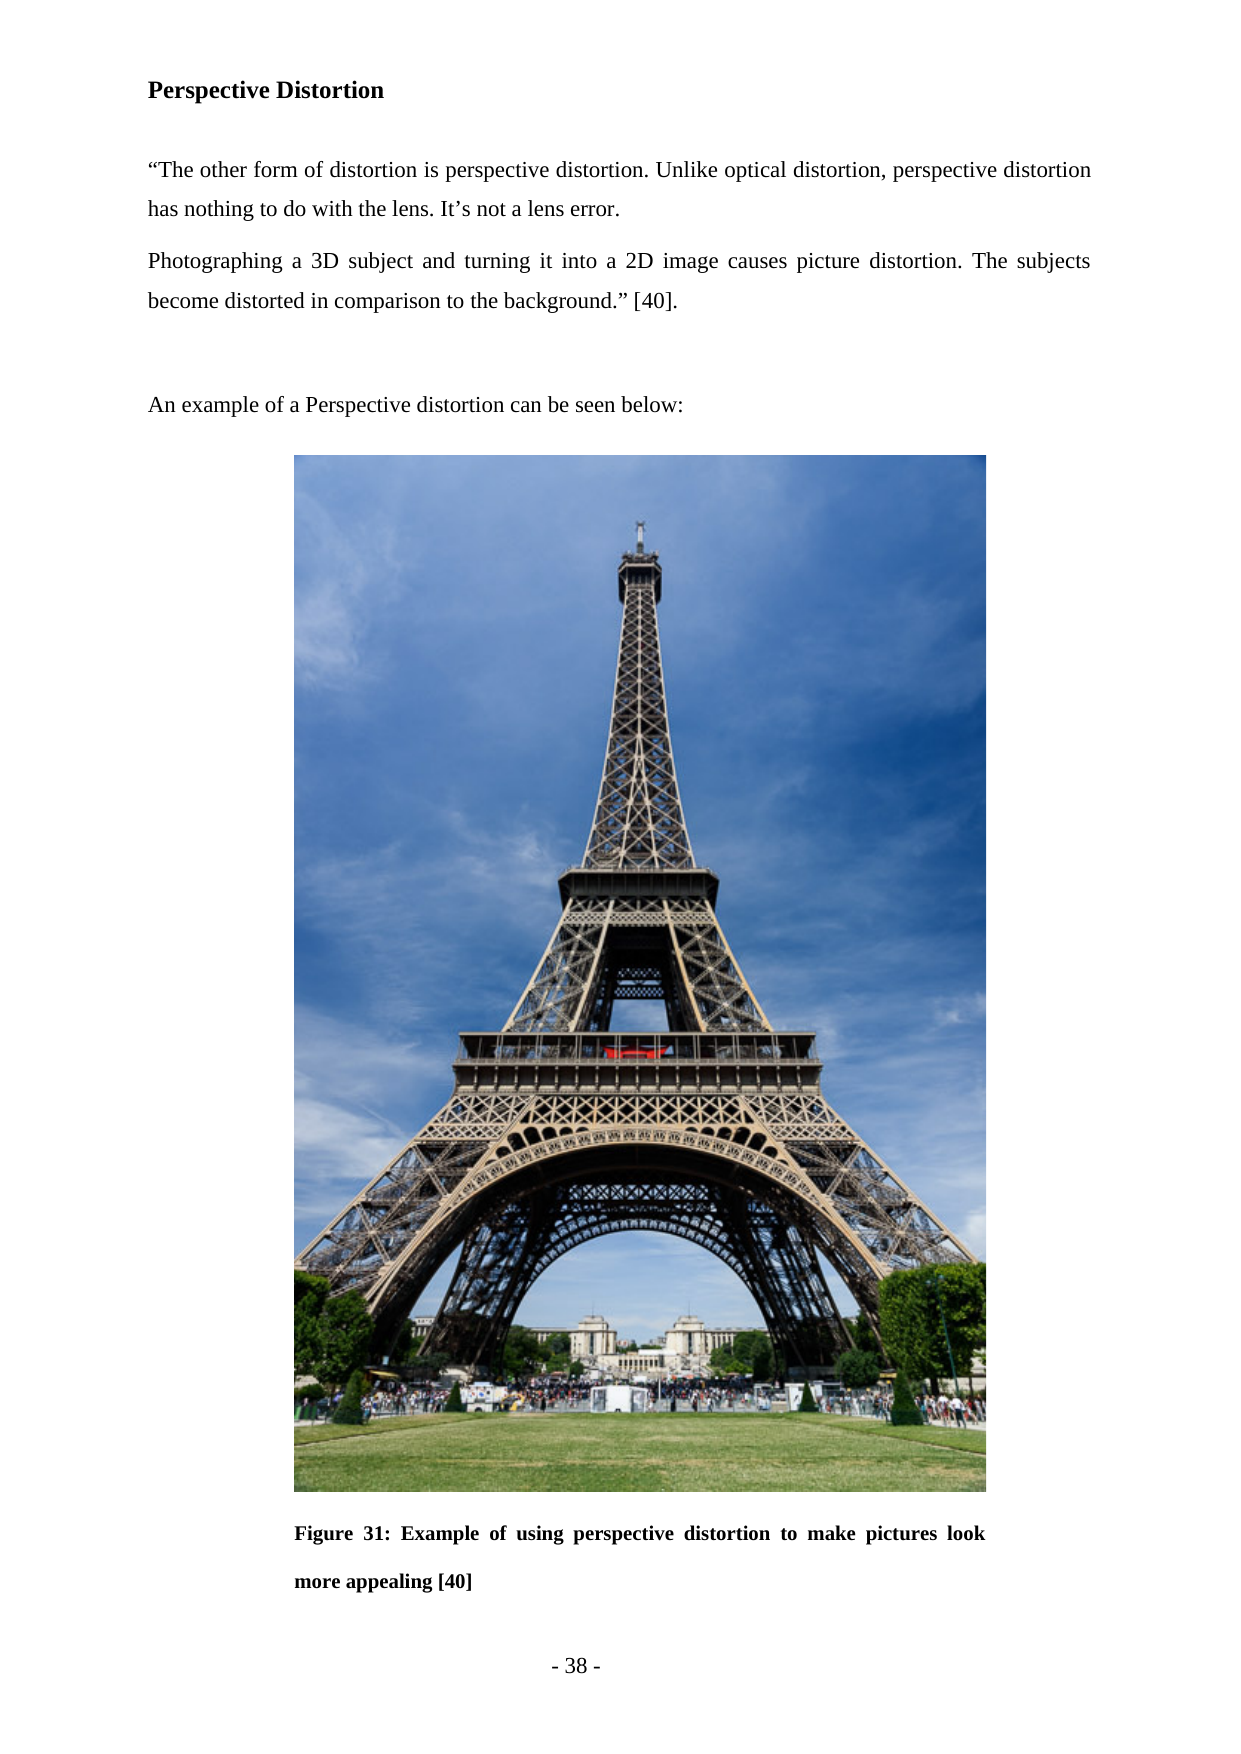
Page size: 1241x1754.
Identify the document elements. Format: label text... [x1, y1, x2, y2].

text Figure 31: Example of using perspective distortion to make pictures look more appealing [40] [294, 1492, 986, 1593]
text An example of a Perspective distortion can be seen below: [148, 391, 1092, 417]
text Photographing a 3D subject and turning it into a 2D image causes picture distortion. The subjects become distorted in comparison to the background.” [40]. [148, 247, 1092, 313]
picture [294, 455, 987, 1492]
text Perspective Distortion [148, 75, 1092, 104]
text “The other form of distortion is perspective distortion. Unlike optical distortion, perspective distortion has nothing to do with the lens. It’s not a lens error. [148, 156, 1092, 222]
